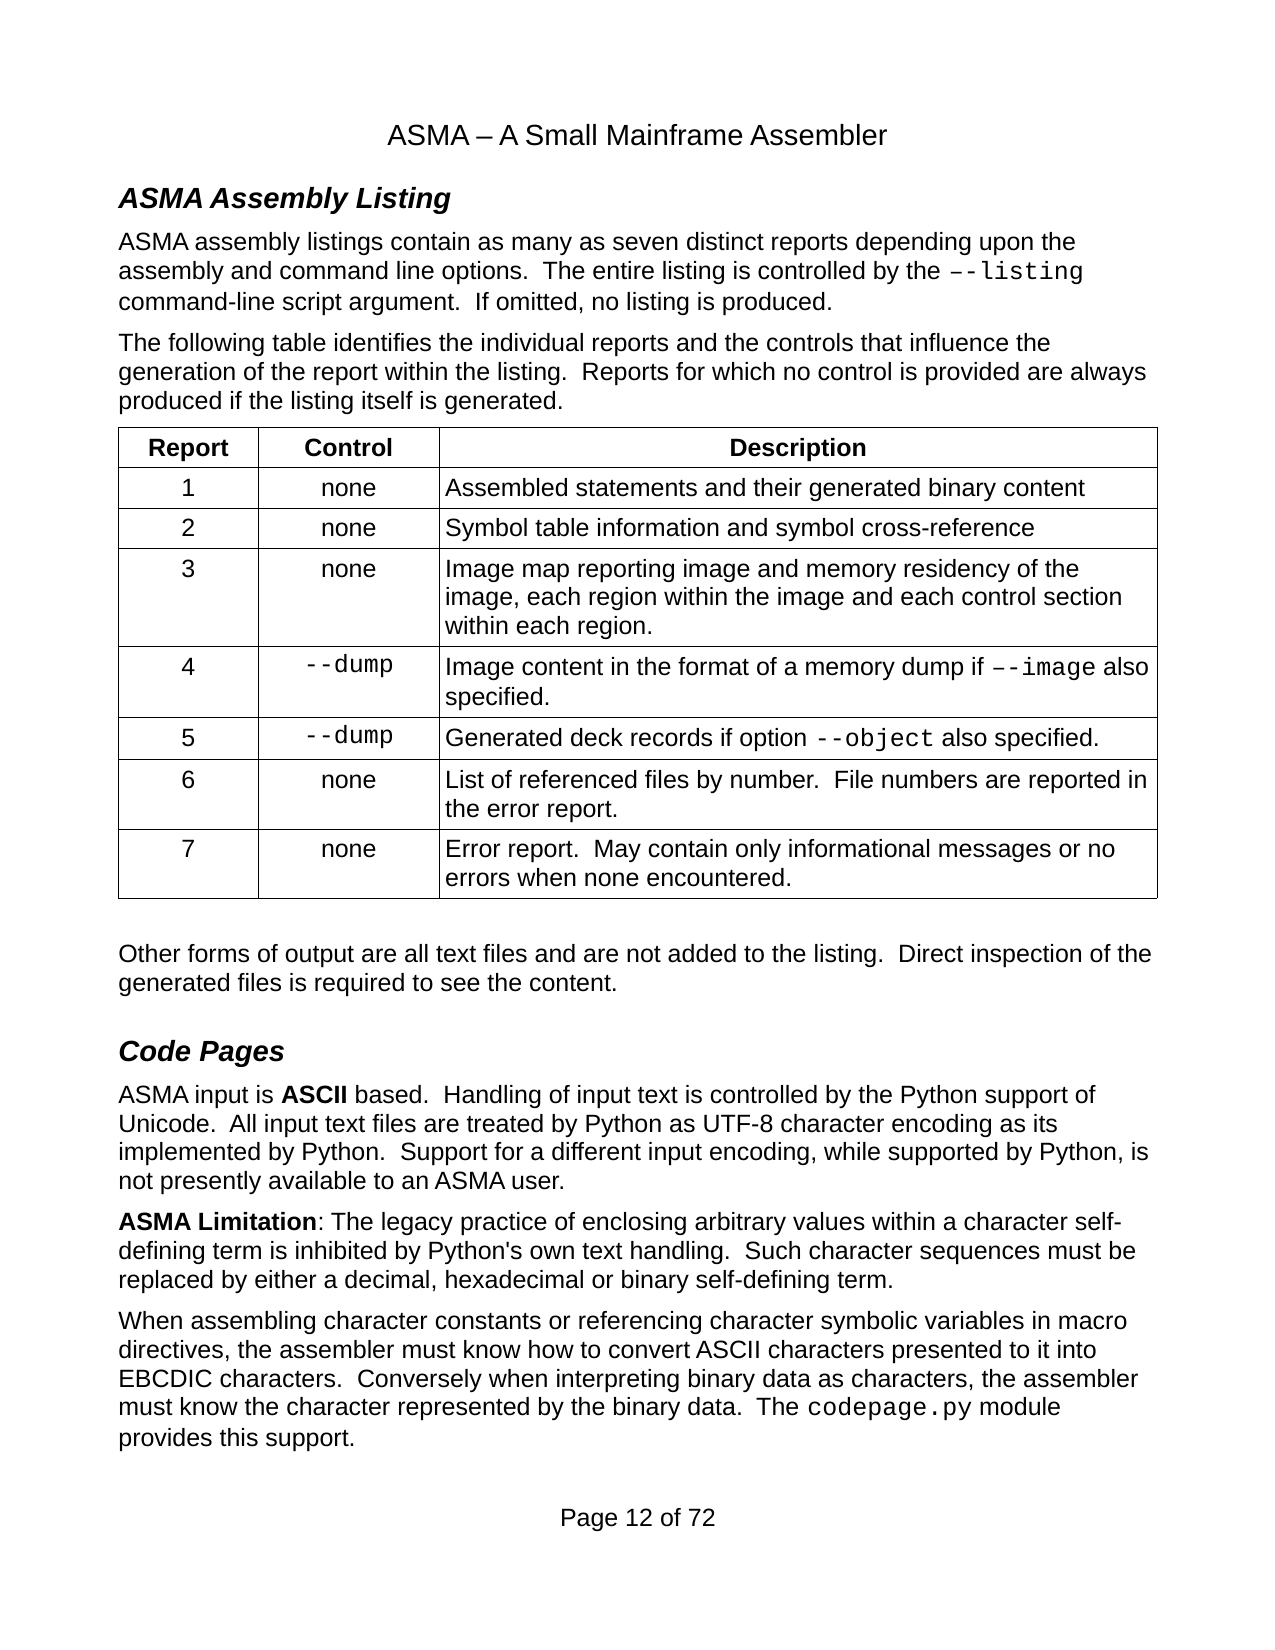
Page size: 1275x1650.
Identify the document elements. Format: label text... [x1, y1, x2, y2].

table_header Control [259, 428, 439, 467]
table_cell Symbol table information and symbol cross-reference [440, 509, 1157, 548]
table_header Report [119, 428, 258, 467]
text The following table identifies the individual reports and the controls that influence the generation of the report within the listing. Reports for which no control is provided are always produced if the listing itself is generated. [118, 328, 1157, 414]
subtitle Code Pages [118, 1034, 1157, 1067]
table_header Description [440, 428, 1157, 467]
text ASMA Limitation: The legacy practice of enclosing arbitrary values within a character self-defining term is inhibited by Python's own text handling. Such character sequences must be replaced by either a decimal, hexadecimal or binary self-defining term. [118, 1207, 1157, 1294]
table_cell Error report. May contain only informational messages or no errors when none encountered. [440, 830, 1157, 897]
table_cell Assembled statements and their generated binary content [440, 468, 1157, 507]
text When assembling character constants or referencing character symbolic variables in macro directives, the assembler must know how to convert ASCII characters presented to it into EBCDIC characters. Conversely when interpreting binary data as characters, the assembler must know the character represented by the binary data. The codepage.py module provides this support. [118, 1306, 1157, 1452]
table_cell 4 [119, 647, 258, 717]
table_cell none [259, 549, 439, 646]
table_cell none [259, 468, 439, 507]
table_cell Image map reporting image and memory residency of the image, each region within the image and each control section within each region. [440, 549, 1157, 646]
table_cell none [259, 760, 439, 828]
text Other forms of output are all text files and are not added to the listing. Direct inspection of the generated files is required to see the content. [118, 939, 1157, 996]
table_cell none [259, 830, 439, 897]
table_cell --dump [259, 647, 439, 717]
text ASMA input is ASCII based. Handling of input text is controlled by the Python support of Unicode. All input text files are treated by Python as UTF-8 character encoding as its implemented by Python. Support for a different input encoding, while supported by Python, is not presently available to an ASMA user. [118, 1080, 1157, 1195]
table_cell 2 [119, 509, 258, 548]
table_cell Image content in the format of a memory dump if –-image also specified. [440, 647, 1157, 717]
table_cell 5 [119, 718, 258, 759]
subtitle ASMA Assembly Listing [118, 181, 1157, 215]
table_cell List of referenced files by number. File numbers are reported in the error report. [440, 760, 1157, 828]
table_cell 1 [119, 468, 258, 507]
table_cell Generated deck records if option --object also specified. [440, 718, 1157, 759]
table_cell 3 [119, 549, 258, 646]
table_cell --dump [259, 718, 439, 759]
table_cell none [259, 509, 439, 548]
text ASMA assembly listings contain as many as seven distinct reports depending upon the assembly and command line options. The entire listing is controlled by the –-listing command-line script argument. If omitted, no listing is produced. [118, 227, 1157, 316]
table_cell 6 [119, 760, 258, 828]
table_cell 7 [119, 830, 258, 897]
